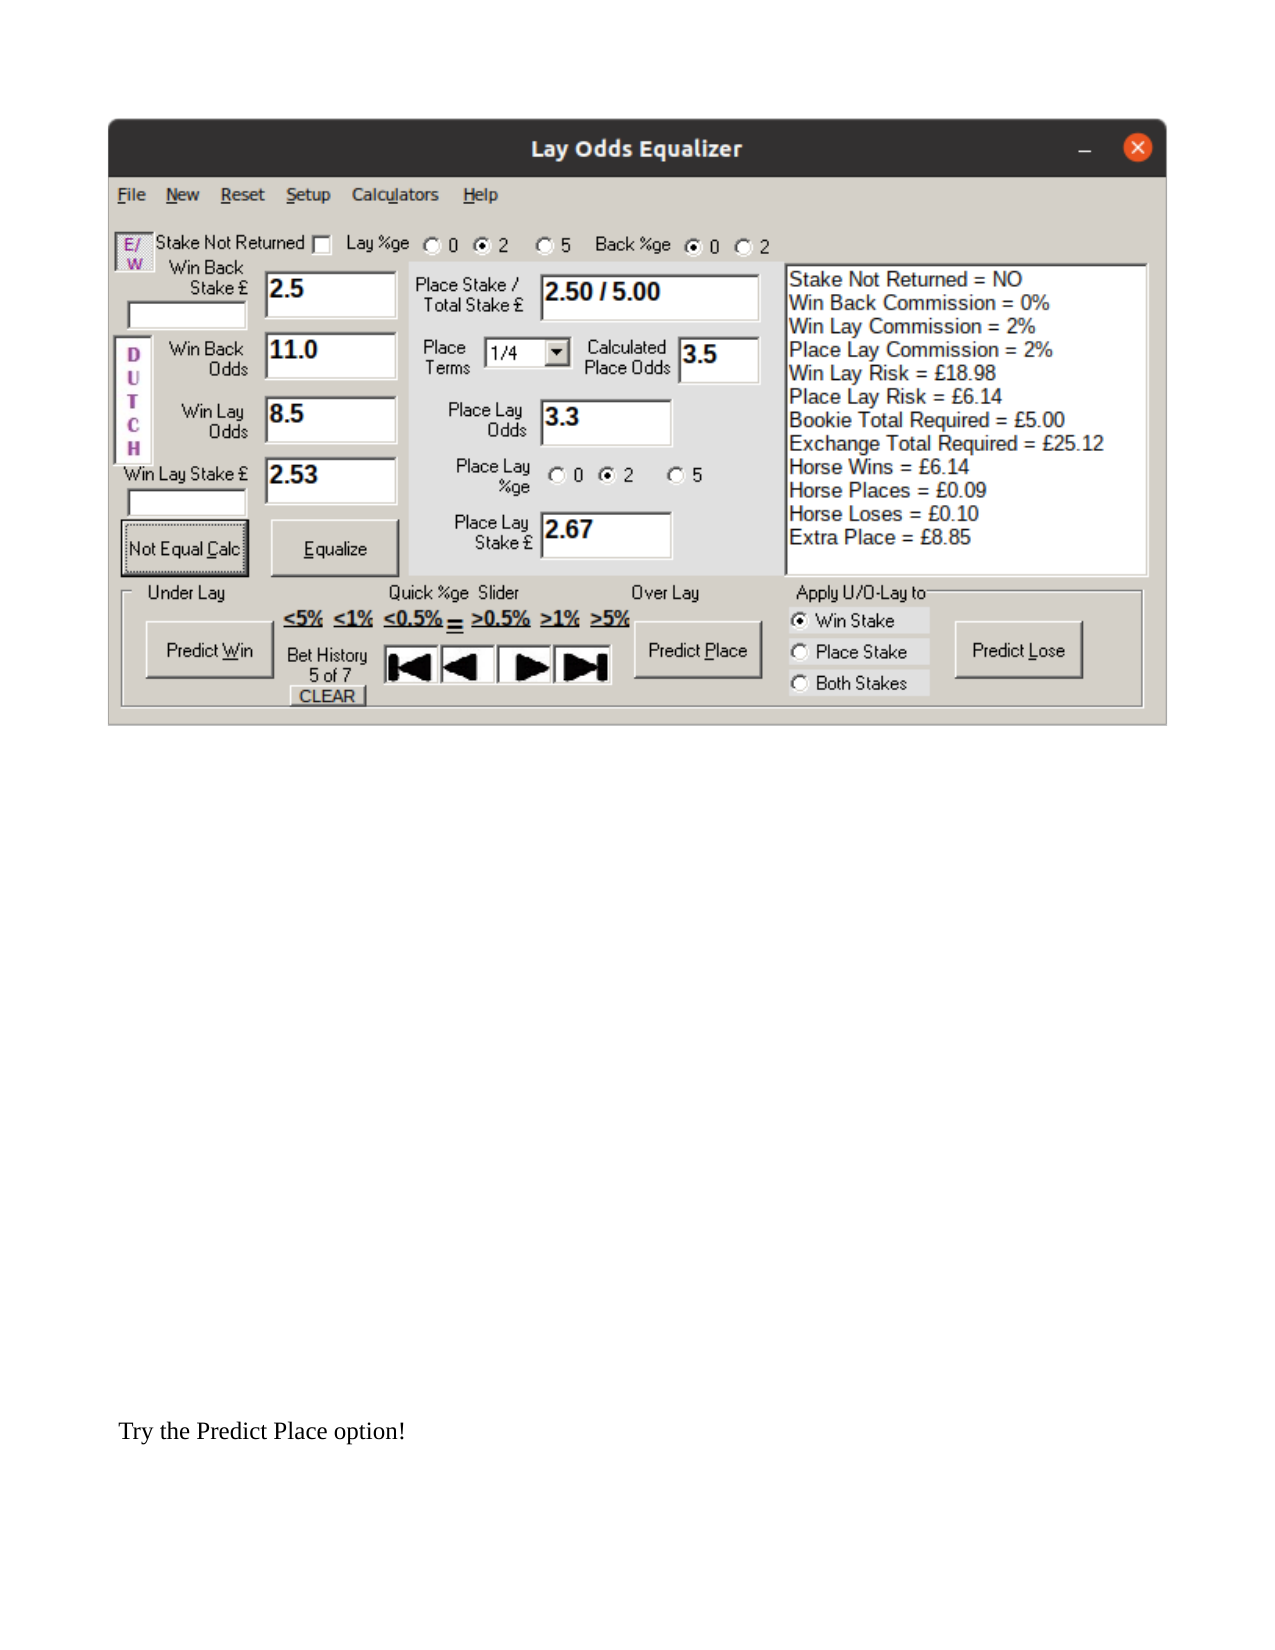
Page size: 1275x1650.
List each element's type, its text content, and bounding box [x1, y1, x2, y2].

text Try the Predict Place option! [118, 1416, 1157, 1445]
picture [107, 118, 1168, 726]
